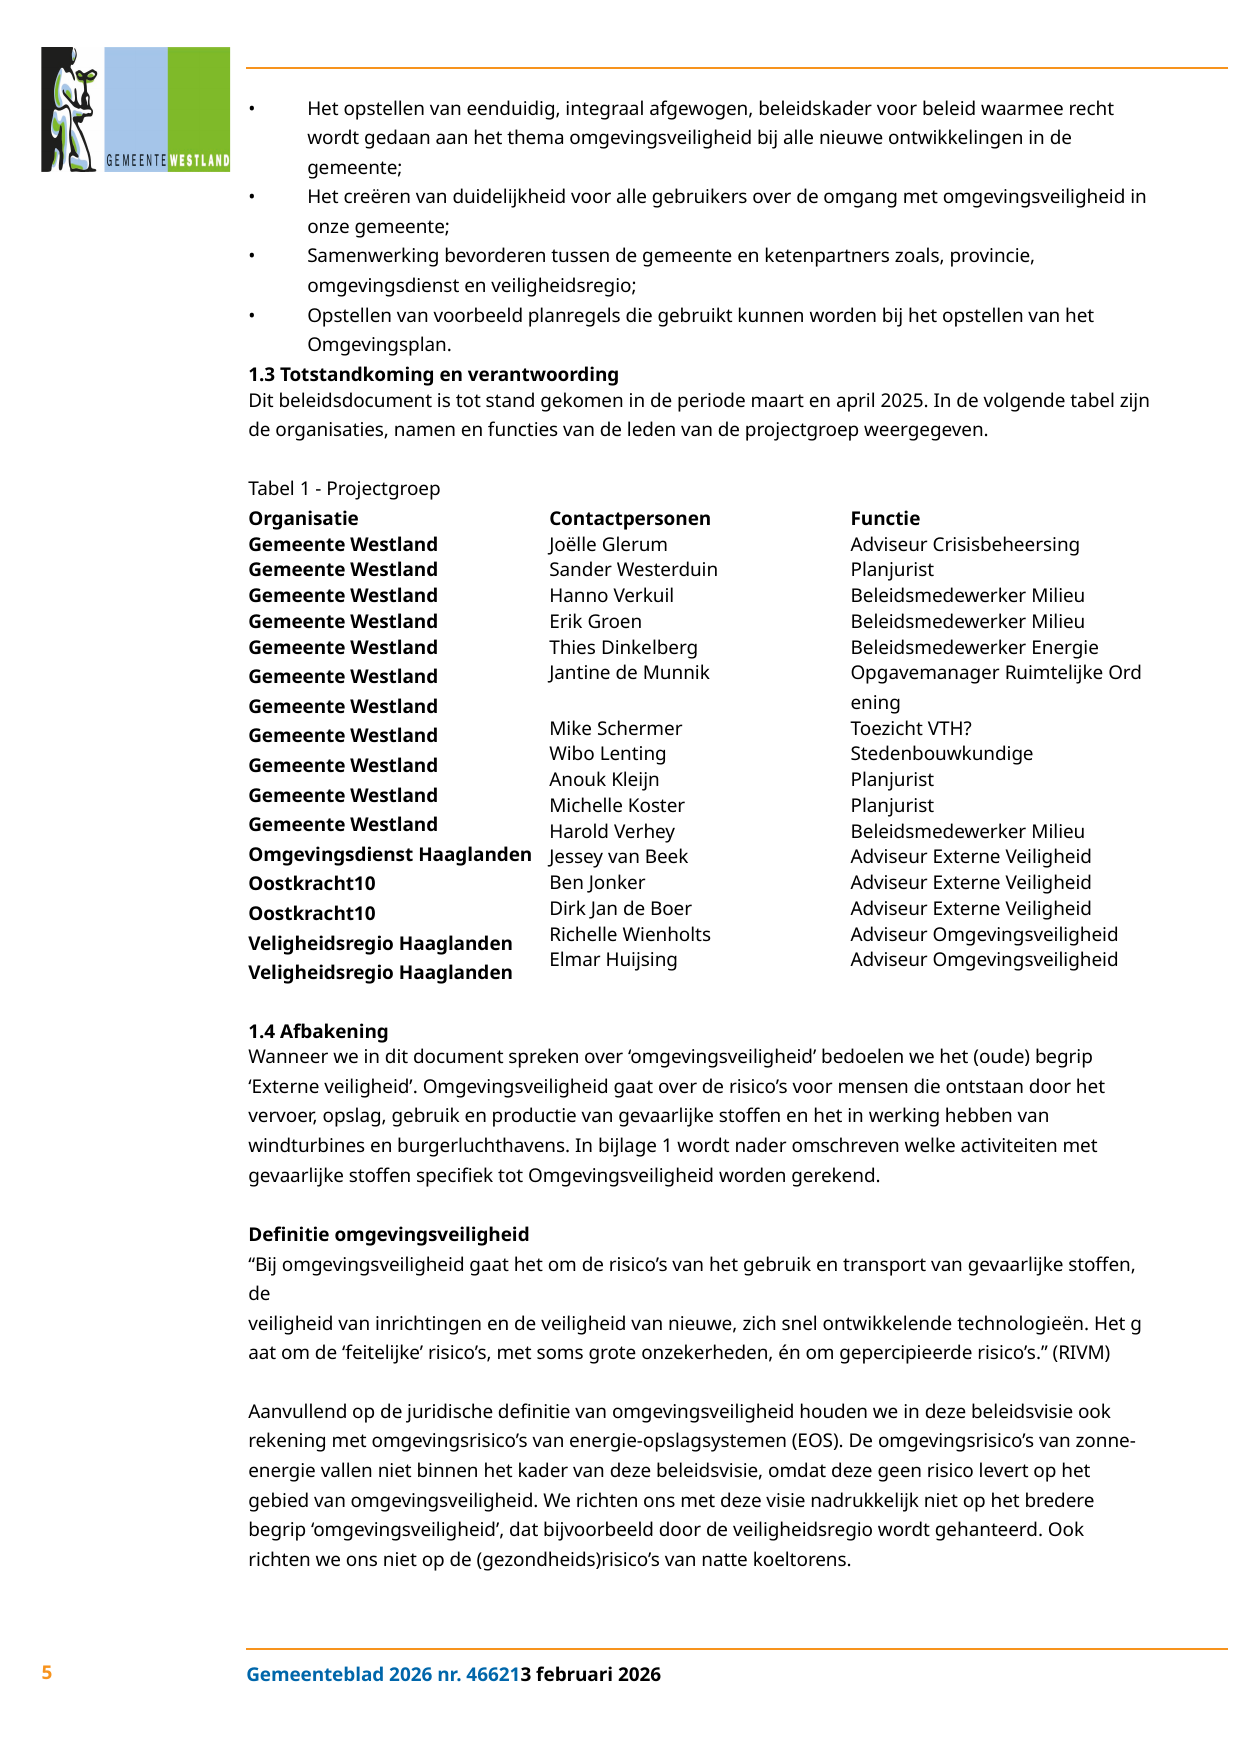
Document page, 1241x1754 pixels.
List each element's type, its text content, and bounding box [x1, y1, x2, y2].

table_cell Jessey van Beek [549, 844, 850, 869]
table_cell Erik Groen [549, 608, 850, 634]
table_cell Harold Verhey [549, 818, 850, 843]
table_cell Gemeente Westland [248, 557, 549, 582]
table_cell Beleidsmedewerker Energie [850, 634, 1152, 659]
table_cell Planjurist [850, 792, 1152, 818]
table_header Contactpersonen [549, 505, 850, 531]
table_cell Gemeente Westland Gemeente Westland Gemeente Westland Gemeente Westland Gemeente Westland Gemeente Westland Gemeente Westland Omgevingsdienst Haaglanden Oostkracht10 Oostkracht10 Veligheidsregio Haaglanden Veligheidsregio Haaglanden [248, 634, 549, 985]
table_cell Adviseur Omgevingsveiligheid [850, 946, 1152, 985]
table_cell Mike Schermer [549, 715, 850, 741]
table_cell Wibo Lenting [549, 741, 850, 766]
table_cell Sander Westerduin [549, 557, 850, 582]
text 1.3 Totstandkoming en verantwoording [248, 361, 1152, 387]
text Dit beleidsdocument is tot stand gekomen in de periode maart en april 2025. In de volgende tabel zijn de organisaties, namen en functies van de leden van de projectgroep weergegeven. [248, 387, 1152, 442]
table_cell Gemeente Westland [248, 608, 549, 634]
table_cell Adviseur Externe Veiligheid [850, 844, 1152, 869]
table_cell Adviseur Omgevingsveiligheid [850, 921, 1152, 946]
table_cell Adviseur Crisisbeheersing [850, 531, 1152, 557]
table_cell Stedenbouwkundige [850, 741, 1152, 766]
table_cell Elmar Huijsing [549, 946, 850, 985]
table_cell Gemeente Westland [248, 531, 549, 557]
list Het opstellen van eenduidig, integraal afgewogen, beleidskader voor beleid waarmee recht wordt gedaan aan het thema omgevingsveiligheid bij alle nieuwe ontwikkelingen in de gemeente; [248, 95, 1152, 180]
table_header Definitie omgevingsveiligheid “Bij omgevingsveiligheid gaat het om de risico’s van het gebruik en transport van gevaarlijke stoffen, de veiligheid van inrichtingen en de veiligheid van nieuwe, zich snel ontwikkelende technologieën. Het gaat om de ‘feitelijke’ risico’s, met soms grote onzekerheden, én om gepercipieerde risico’s.” (RIVM) [248, 1221, 1152, 1365]
table_cell Beleidsmedewerker Milieu [850, 818, 1152, 843]
list Samenwerking bevorderen tussen de gemeente en ketenpartners zoals, provincie, omgevingsdienst en veiligheidsregio; [248, 243, 1152, 298]
table_cell Beleidsmedewerker Milieu [850, 608, 1152, 634]
table_cell Anouk Kleijn [549, 766, 850, 792]
table_cell Joëlle Glerum [549, 531, 850, 557]
text Wanneer we in dit document spreken over ‘omgevingsveiligheid’ bedoelen we het (oude) begrip ‘Externe veiligheid’. Omgevingsveiligheid gaat over de risico’s voor mensen die ontstaan door het vervoer, opslag, gebruik en productie van gevaarlijke stoffen en het in werking hebben van windturbines en burgerluchthavens. In bijlage 1 wordt nader omschreven welke activiteiten met gevaarlijke stoffen specifiek tot Omgevingsveiligheid worden gerekend. [248, 1043, 1152, 1188]
table_cell Gemeente Westland [248, 583, 549, 608]
table_cell Beleidsmedewerker Milieu [850, 583, 1152, 608]
text 1.4 Afbakening [248, 1018, 1152, 1043]
table_header Functie [850, 505, 1152, 531]
list Het creëren van duidelijkheid voor alle gebruikers over de omgang met omgevingsveiligheid in onze gemeente; [248, 183, 1152, 239]
list Opstellen van voorbeeld planregels die gebruikt kunnen worden bij het opstellen van het Omgevingsplan. [248, 302, 1152, 357]
table_cell Opgavemanager Ruimtelijke Ordening [850, 660, 1152, 715]
text Aanvullend op de juridische definitie van omgevingsveiligheid houden we in deze beleidsvisie ook rekening met omgevingsrisico’s van energie-opslagsystemen (EOS). De omgevingsrisico’s van zonne-energie vallen niet binnen het kader van deze beleidsvisie, omdat deze geen risico levert op het gebied van omgevingsveiligheid. We richten ons met deze visie nadrukkelijk niet op het bredere begrip ‘omgevingsveiligheid’, dat bijvoorbeeld door de veiligheidsregio wordt gehanteerd. Ook richten we ons niet op de (gezondheids)risico’s van natte koeltorens. [248, 1398, 1152, 1572]
table_cell Planjurist [850, 557, 1152, 582]
table_cell Ben Jonker [549, 869, 850, 895]
table_cell Jantine de Munnik [549, 660, 850, 715]
table_cell Adviseur Externe Veiligheid [850, 869, 1152, 895]
table_cell Dirk Jan de Boer [549, 895, 850, 921]
table_cell Adviseur Externe Veiligheid [850, 895, 1152, 921]
table_cell Hanno Verkuil [549, 583, 850, 608]
table_cell Toezicht VTH? [850, 715, 1152, 741]
text Tabel 1 - Projectgroep [248, 476, 1152, 501]
table_cell Thies Dinkelberg [549, 634, 850, 659]
table_header Organisatie [248, 505, 549, 531]
table_cell Planjurist [850, 766, 1152, 792]
picture [41, 47, 231, 172]
table_cell Michelle Koster [549, 792, 850, 818]
table_cell Richelle Wienholts [549, 921, 850, 946]
